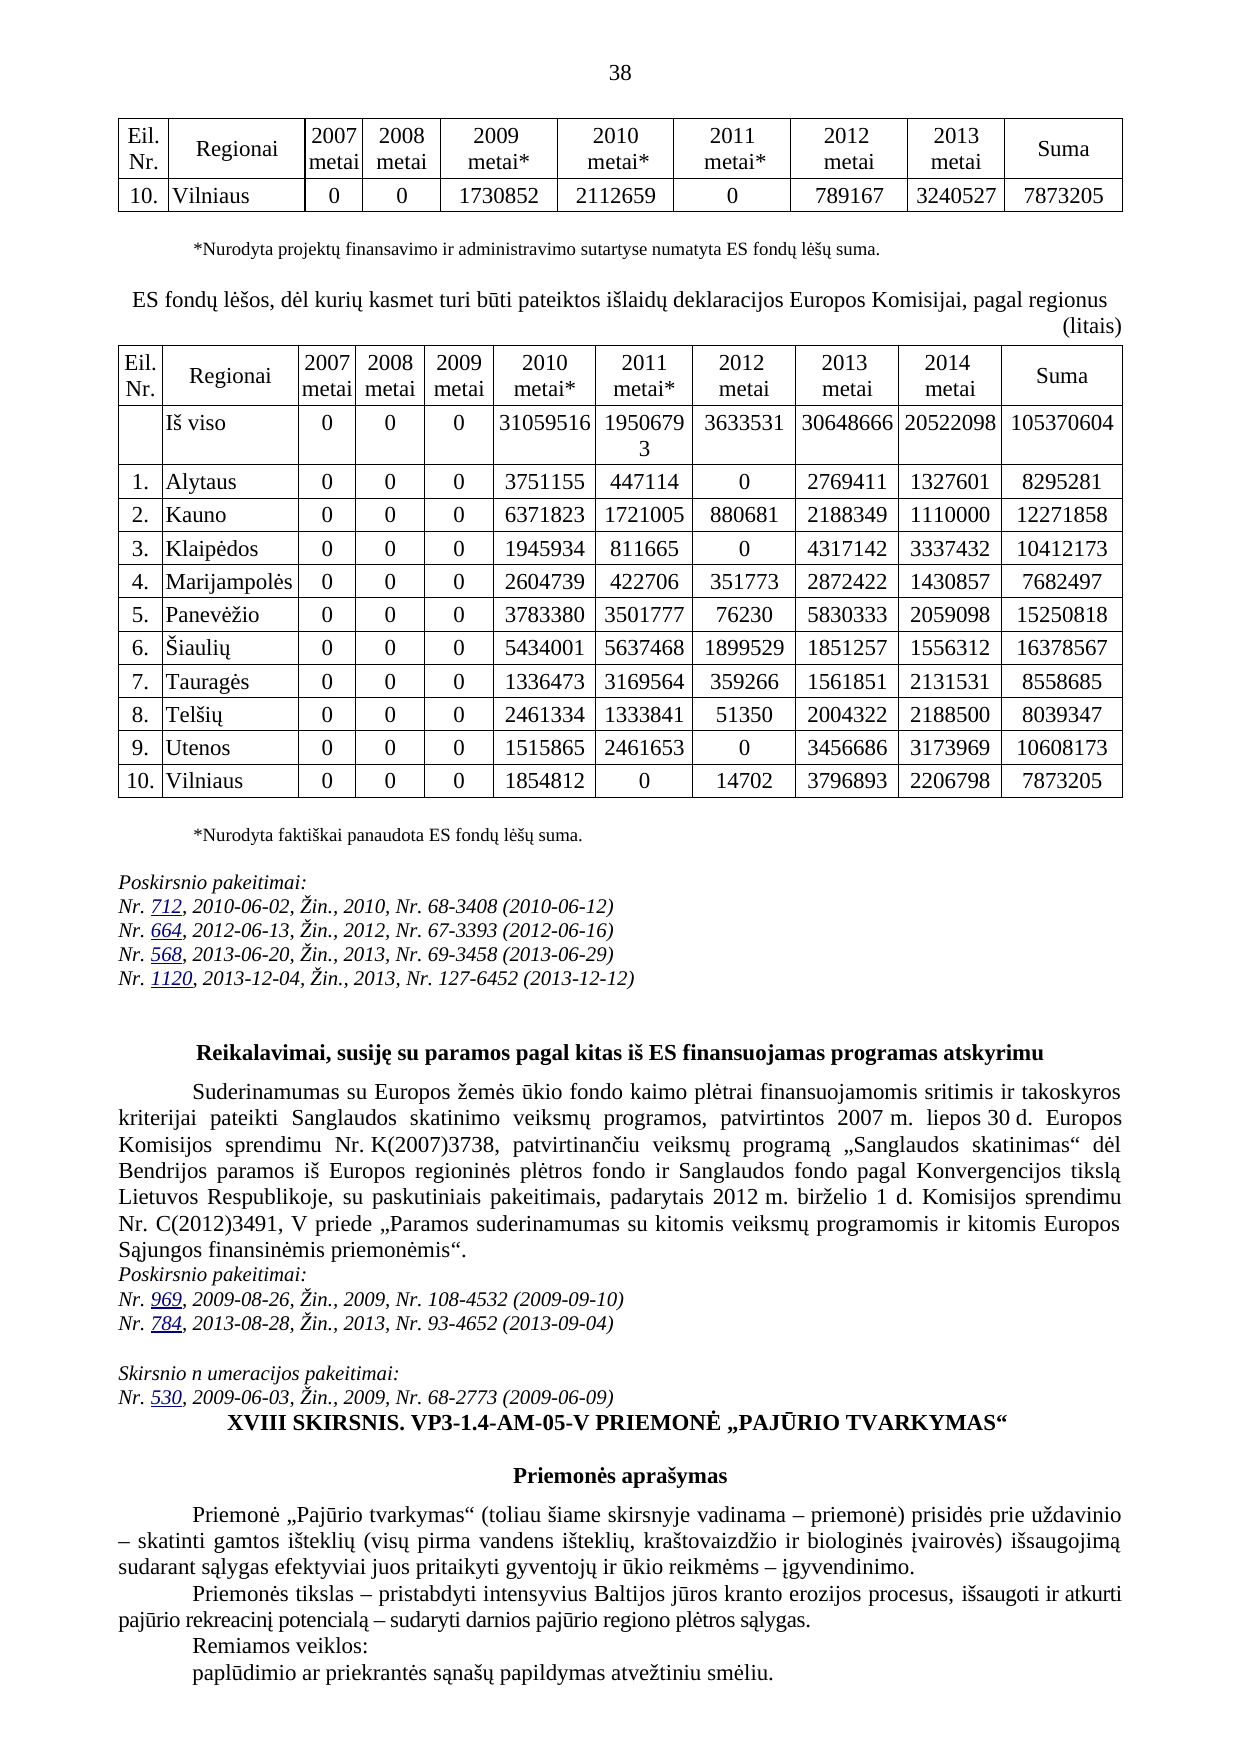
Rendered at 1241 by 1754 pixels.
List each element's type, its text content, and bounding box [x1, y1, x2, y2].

text Priemonės tikslas – pristabdyti intensyvius Baltijos jūros kranto erozijos procesus, išsaugoti ir atkurti pajūrio rekreacinį potencialą – sudaryti darnios pajūrio regiono plėtros sąlygas. [118, 1580, 1122, 1632]
table_header 2011 metai* [596, 346, 692, 405]
table_cell Tauragės [163, 665, 298, 697]
text ES fondų lėšos, dėl kurių kasmet turi būti pateiktos išlaidų deklaracijos Europos Komisijai, pagal regionus [118, 286, 1122, 313]
table_header 2010 metai* [494, 346, 595, 405]
text *Nurodyta projektų finansavimo ir administravimo sutartyse numatyta ES fondų lėšų suma. [118, 238, 1122, 260]
table_cell 1333841 [596, 698, 692, 730]
table_cell 2059098 [899, 598, 1001, 631]
table_cell 1899529 [693, 632, 795, 664]
table_cell 3633531 [693, 406, 795, 464]
table_cell 0 [425, 406, 493, 464]
table_cell 1515865 [494, 731, 595, 763]
table_cell 0 [356, 406, 424, 464]
text Reikalavimai, susiję su paramos pagal kitas iš ES finansuojamas programas atskyrimu [118, 1039, 1122, 1065]
table_cell 0 [299, 765, 355, 797]
table_header 2008 metai [363, 119, 440, 178]
table_cell 0 [299, 532, 355, 564]
table_cell 0 [425, 598, 493, 631]
text Nr. 1120, 2013-12-04, Žin., 2013, Nr. 127-6452 (2013-12-12) [118, 966, 1122, 990]
table_cell 0 [356, 598, 424, 631]
table_cell 20522098 [899, 406, 1001, 464]
table_cell 30648666 [796, 406, 898, 464]
table_cell 5637468 [596, 632, 692, 664]
text Poskirsnio pakeitimai: [118, 870, 1122, 894]
table_cell 10. [119, 765, 162, 797]
table_cell 447114 [596, 465, 692, 498]
table_cell Vilniaus [169, 179, 304, 211]
table_cell 3456686 [796, 731, 898, 763]
table_header Eil. Nr. [119, 119, 168, 178]
table_cell 0 [299, 598, 355, 631]
table_cell 5. [119, 598, 162, 631]
table_cell 3751155 [494, 465, 595, 498]
table_cell 2461334 [494, 698, 595, 730]
table_cell 0 [356, 765, 424, 797]
text Nr. 568, 2013-06-20, Žin., 2013, Nr. 69-3458 (2013-06-29) [118, 942, 1122, 966]
table_cell Kauno [163, 499, 298, 531]
table_cell 811665 [596, 532, 692, 564]
text Priemonė „Pajūrio tvarkymas“ (toliau šiame skirsnyje vadinama – priemonė) prisidės prie uždavinio – skatinti gamtos išteklių (visų pirma vandens išteklių, kraštovaizdžio ir biologinės įvairovės) išsaugojimą sudarant sąlygas efektyviai juos pritaikyti gyventojų ir ūkio reikmėms – įgyvendinimo. [118, 1501, 1122, 1580]
table_cell 2112659 [558, 179, 673, 211]
table_cell Alytaus [163, 465, 298, 498]
text Nr. 784, 2013-08-28, Žin., 2013, Nr. 93-4652 (2013-09-04) [118, 1311, 1122, 1334]
table_cell 8039347 [1002, 698, 1122, 730]
table_cell 0 [693, 731, 795, 763]
table_header 2013 metai [796, 346, 898, 405]
table_cell 0 [425, 465, 493, 498]
text Remiamos veiklos: [118, 1632, 1122, 1659]
table_cell 7682497 [1002, 565, 1122, 597]
table_cell 3173969 [899, 731, 1001, 763]
table_cell 3501777 [596, 598, 692, 631]
table_header 2009 metai [425, 346, 493, 405]
table_cell 2461653 [596, 731, 692, 763]
table_cell 7. [119, 665, 162, 697]
table_header 2011 metai* [674, 119, 790, 178]
table_header 2007 metai [306, 119, 362, 178]
table_cell 6371823 [494, 499, 595, 531]
table_cell 0 [299, 698, 355, 730]
table_cell 0 [306, 179, 362, 211]
table_cell 3240527 [908, 179, 1004, 211]
table_cell 0 [425, 532, 493, 564]
table_cell 7873205 [1002, 765, 1122, 797]
table_header Eil. Nr. [119, 346, 162, 405]
table_cell 2131531 [899, 665, 1001, 697]
table_cell 0 [425, 765, 493, 797]
table_cell 351773 [693, 565, 795, 597]
table_cell 0 [299, 565, 355, 597]
table_header 2009 metai* [441, 119, 557, 178]
table_cell Šiaulių [163, 632, 298, 664]
table_cell 2188500 [899, 698, 1001, 730]
text *Nurodyta faktiškai panaudota ES fondų lėšų suma. [118, 824, 1122, 846]
text Suderinamumas su Europos žemės ūkio fondo kaimo plėtrai finansuojamomis sritimis ir takoskyros kriterijai pateikti Sanglaudos skatinimo veiksmų programos, patvirtintos 2007 m. liepos 30 d. Europos Komisijos sprendimu Nr. K(2007)3738, patvirtinančiu veiksmų programą „Sanglaudos skatinimas“ dėl Bendrijos paramos iš Europos regioninės plėtros fondo ir Sanglaudos fondo pagal Konvergencijos tikslą Lietuvos Respublikoje, su paskutiniais pakeitimais, padarytais 2012 m. birželio 1 d. Komisijos sprendimu Nr. C(2012)3491, V priede „Paramos suderinamumas su kitomis veiksmų programomis ir kitomis Europos Sąjungos finansinėmis priemonėmis“. [118, 1078, 1122, 1262]
table_cell 0 [425, 499, 493, 531]
table_cell 16378567 [1002, 632, 1122, 664]
table_cell 0 [356, 665, 424, 697]
table_cell 1327601 [899, 465, 1001, 498]
table_cell 3796893 [796, 765, 898, 797]
table_cell 5434001 [494, 632, 595, 664]
table_cell Iš viso [163, 406, 298, 464]
table_cell 1721005 [596, 499, 692, 531]
table_cell 0 [674, 179, 790, 211]
table_cell 14702 [693, 765, 795, 797]
table_cell Marijampolės [163, 565, 298, 597]
text Poskirsnio pakeitimai: [118, 1262, 1122, 1286]
table_cell 0 [693, 532, 795, 564]
table_cell 3337432 [899, 532, 1001, 564]
table_cell 10. [119, 179, 168, 211]
table_cell 0 [299, 465, 355, 498]
table_header 2012 metai [791, 119, 907, 178]
table_cell Panevėžio [163, 598, 298, 631]
table_cell 1. [119, 465, 162, 498]
table_header 2007 metai [299, 346, 355, 405]
table_cell 51350 [693, 698, 795, 730]
table_cell 0 [363, 179, 440, 211]
table_cell 19506793 [596, 406, 692, 464]
text Nr. 712, 2010-06-02, Žin., 2010, Nr. 68-3408 (2010-06-12) [118, 894, 1122, 918]
table_cell 0 [425, 665, 493, 697]
table_cell 2206798 [899, 765, 1001, 797]
text Nr. 664, 2012-06-13, Žin., 2012, Nr. 67-3393 (2012-06-16) [118, 918, 1122, 942]
table_cell 1561851 [796, 665, 898, 697]
table_cell 0 [356, 499, 424, 531]
table_cell 0 [356, 698, 424, 730]
table_cell 5830333 [796, 598, 898, 631]
text Skirsnio n umeracijos pakeitimai: [118, 1361, 1122, 1385]
table_cell 9. [119, 731, 162, 763]
table_cell 12271858 [1002, 499, 1122, 531]
table_cell 8295281 [1002, 465, 1122, 498]
table_header 2012 metai [693, 346, 795, 405]
table_cell 0 [596, 765, 692, 797]
table_cell 1854812 [494, 765, 595, 797]
table_cell 2769411 [796, 465, 898, 498]
table_cell 0 [425, 565, 493, 597]
table_cell 0 [299, 406, 355, 464]
table_cell 359266 [693, 665, 795, 697]
table_cell 4. [119, 565, 162, 597]
table_cell Klaipėdos [163, 532, 298, 564]
table_cell 7873205 [1005, 179, 1122, 211]
table_cell 0 [425, 731, 493, 763]
table_cell 8. [119, 698, 162, 730]
text (litais) [118, 313, 1122, 339]
table_cell 422706 [596, 565, 692, 597]
table_cell 0 [299, 665, 355, 697]
text Nr. 530, 2009-06-03, Žin., 2009, Nr. 68-2773 (2009-06-09) [118, 1385, 1122, 1409]
table_cell Telšių [163, 698, 298, 730]
table_cell 76230 [693, 598, 795, 631]
table_header 2008 metai [356, 346, 424, 405]
table_cell 1945934 [494, 532, 595, 564]
table_cell 1110000 [899, 499, 1001, 531]
table_cell 1730852 [441, 179, 557, 211]
table_cell 31059516 [494, 406, 595, 464]
table_cell 8558685 [1002, 665, 1122, 697]
table_cell 0 [299, 632, 355, 664]
table_cell 1556312 [899, 632, 1001, 664]
table_cell [119, 406, 162, 464]
table_cell 3. [119, 532, 162, 564]
table_cell 1430857 [899, 565, 1001, 597]
table_header Regionai [163, 346, 298, 405]
table_cell 0 [356, 632, 424, 664]
table_cell 0 [299, 499, 355, 531]
table_header 2013 metai [908, 119, 1004, 178]
table_cell 2. [119, 499, 162, 531]
table_cell 2872422 [796, 565, 898, 597]
table_cell 10412173 [1002, 532, 1122, 564]
table_cell 0 [299, 731, 355, 763]
table_header 2010 metai* [558, 119, 673, 178]
table_cell 0 [425, 632, 493, 664]
table_cell 3783380 [494, 598, 595, 631]
table_cell Vilniaus [163, 765, 298, 797]
table_header Suma [1002, 346, 1122, 405]
table_cell 0 [356, 532, 424, 564]
text XVIII SKIRSNIS. VP3-1.4-AM-05-V PRIEMONĖ „PAJŪRIO TVARKYMAS“ [118, 1409, 1122, 1435]
table_cell 15250818 [1002, 598, 1122, 631]
table_cell 105370604 [1002, 406, 1122, 464]
table_header 2014 metai [899, 346, 1001, 405]
table_cell 1336473 [494, 665, 595, 697]
table_cell 0 [356, 465, 424, 498]
table_cell 2604739 [494, 565, 595, 597]
text Nr. 969, 2009-08-26, Žin., 2009, Nr. 108-4532 (2009-09-10) [118, 1286, 1122, 1311]
table_cell 3169564 [596, 665, 692, 697]
text Priemonės aprašymas [118, 1462, 1122, 1488]
table_cell 1851257 [796, 632, 898, 664]
table_header Suma [1005, 119, 1122, 178]
table_cell 2188349 [796, 499, 898, 531]
table_header Regionai [169, 119, 304, 178]
table_cell 880681 [693, 499, 795, 531]
table_cell 789167 [791, 179, 907, 211]
table_cell 0 [356, 731, 424, 763]
table_cell 6. [119, 632, 162, 664]
table_cell 10608173 [1002, 731, 1122, 763]
table_cell 0 [693, 465, 795, 498]
table_cell 0 [356, 565, 424, 597]
table_cell 0 [425, 698, 493, 730]
table_cell 2004322 [796, 698, 898, 730]
table_cell Utenos [163, 731, 298, 763]
text paplūdimio ar priekrantės sąnašų papildymas atvežtiniu smėliu. [118, 1659, 1122, 1685]
table_cell 4317142 [796, 532, 898, 564]
